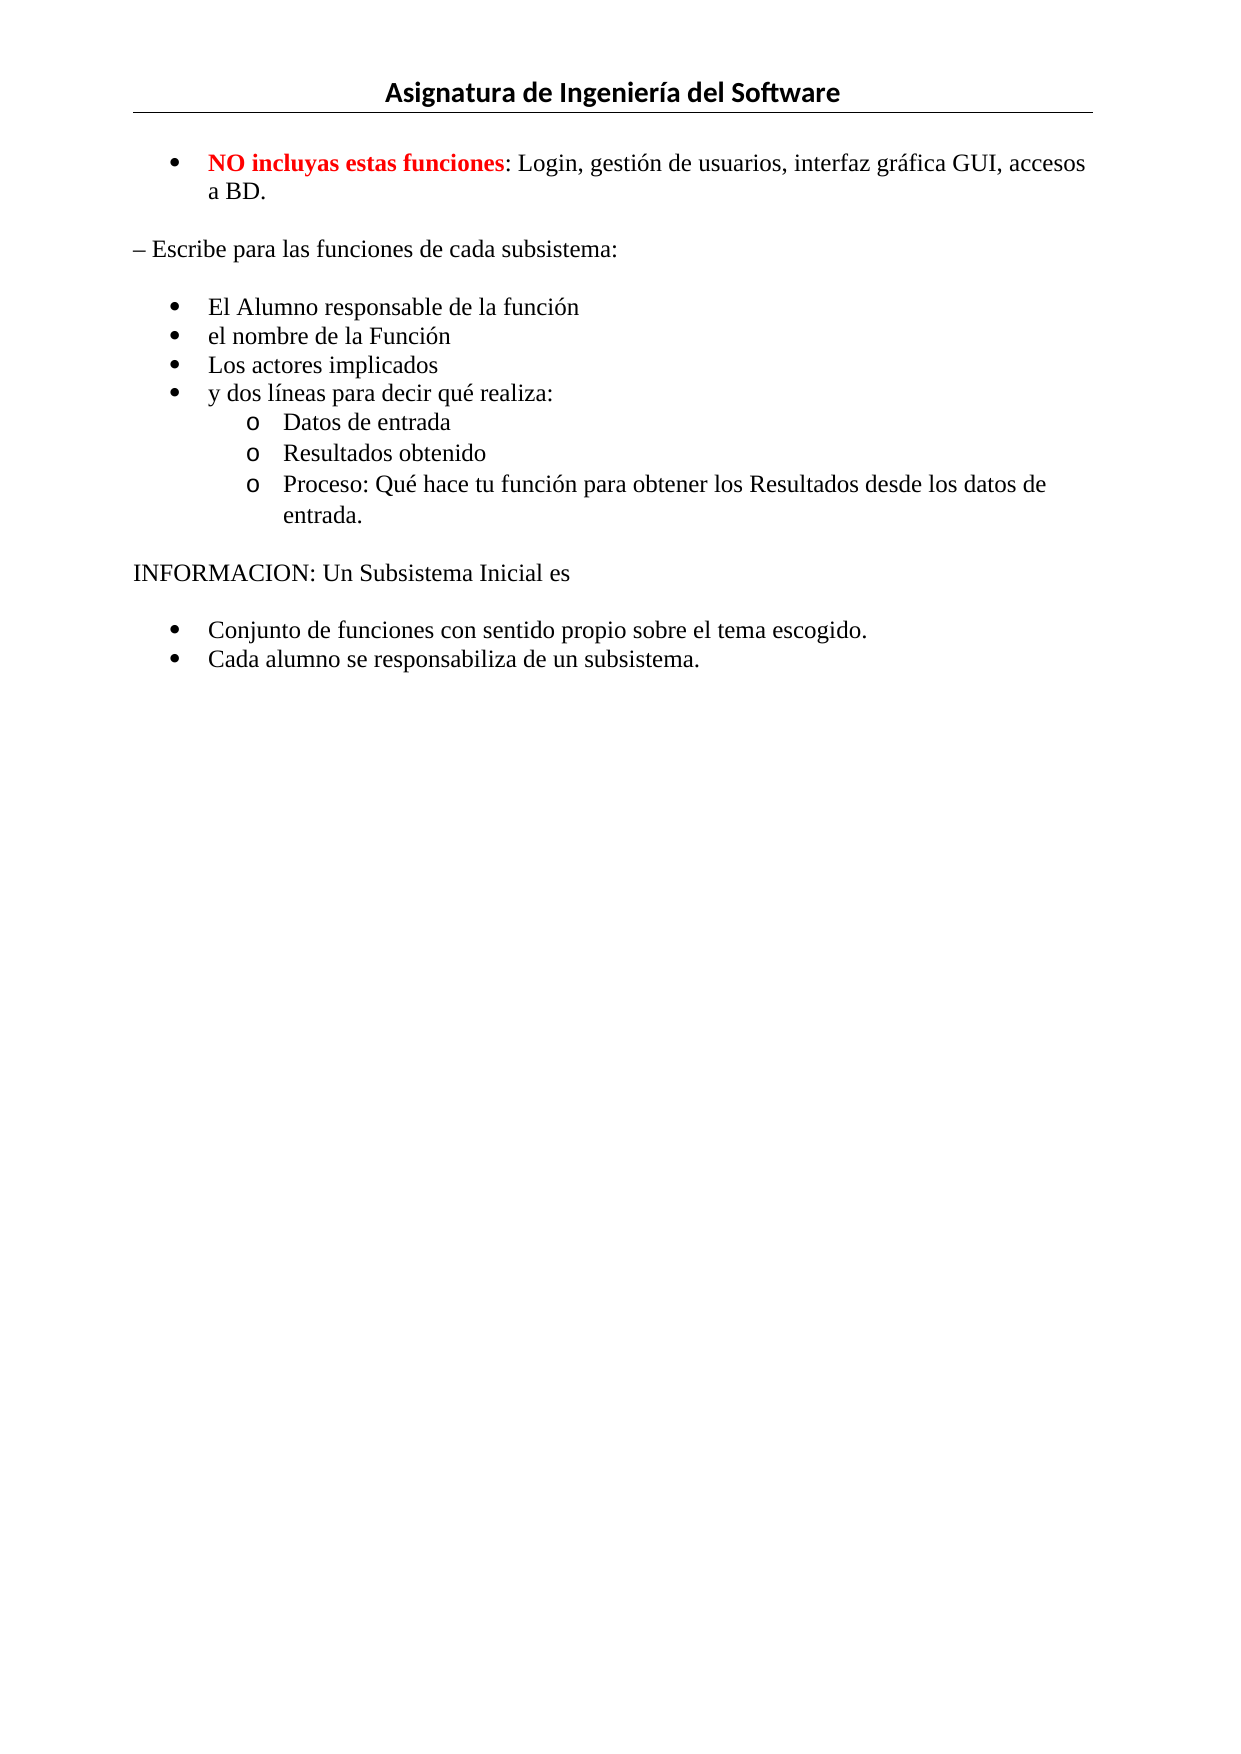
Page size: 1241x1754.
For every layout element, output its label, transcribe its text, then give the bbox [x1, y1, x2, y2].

list y dos líneas para decir qué realiza: [170, 378, 1093, 407]
list Cada alumno se responsabiliza de un subsistema. [170, 644, 1093, 673]
list NO incluyas estas funciones: Login, gestión de usuarios, interfaz gráfica GUI, accesos a BD. [170, 148, 1093, 205]
list Datos de entrada [245, 407, 1093, 438]
list Resultados obtenido [245, 438, 1093, 469]
list El Alumno responsable de la función [170, 292, 1093, 321]
text INFORMACION: Un Subsistema Inicial es [133, 558, 1093, 586]
list el nombre de la Función [170, 321, 1093, 350]
list Conjunto de funciones con sentido propio sobre el tema escogido. [170, 616, 1093, 644]
list Los actores implicados [170, 350, 1093, 378]
text – Escribe para las funciones de cada subsistema: [133, 234, 1093, 263]
list Proceso: Qué hace tu función para obtener los Resultados desde los datos de entrada. [245, 469, 1093, 528]
